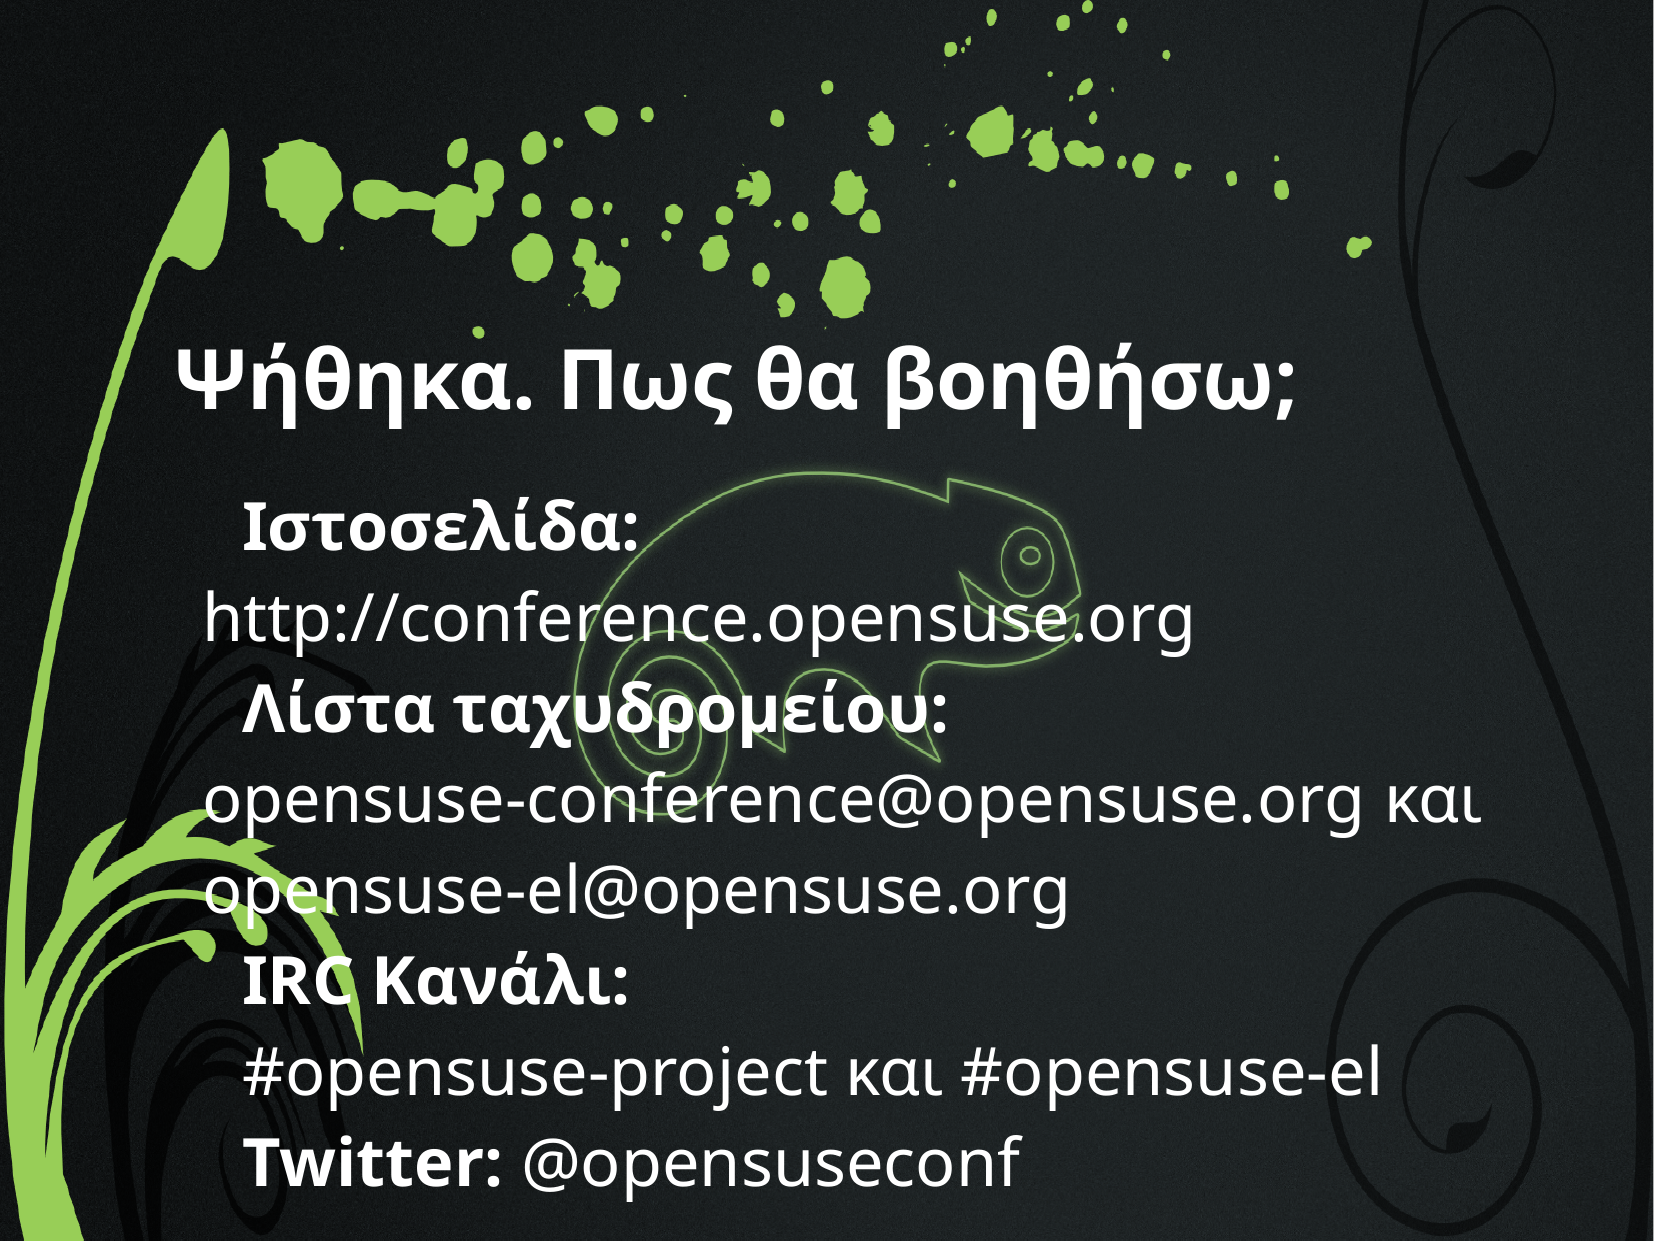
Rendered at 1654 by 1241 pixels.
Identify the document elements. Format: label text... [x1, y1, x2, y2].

text_box Ψήθηκα. Πως θα βοηθήσω; [159, 313, 1548, 440]
picture [0, 0, 1654, 1241]
text_box Ιστοσελίδα: http://conference.opensuse.org Λίστα ταχυδρομείου: opensuse-conference@opensuse.org και opensuse-el@opensuse.org IRC Κανάλι: #opensuse-project και #opensuse-el Twitter: @opensuseconf [187, 471, 1613, 1195]
